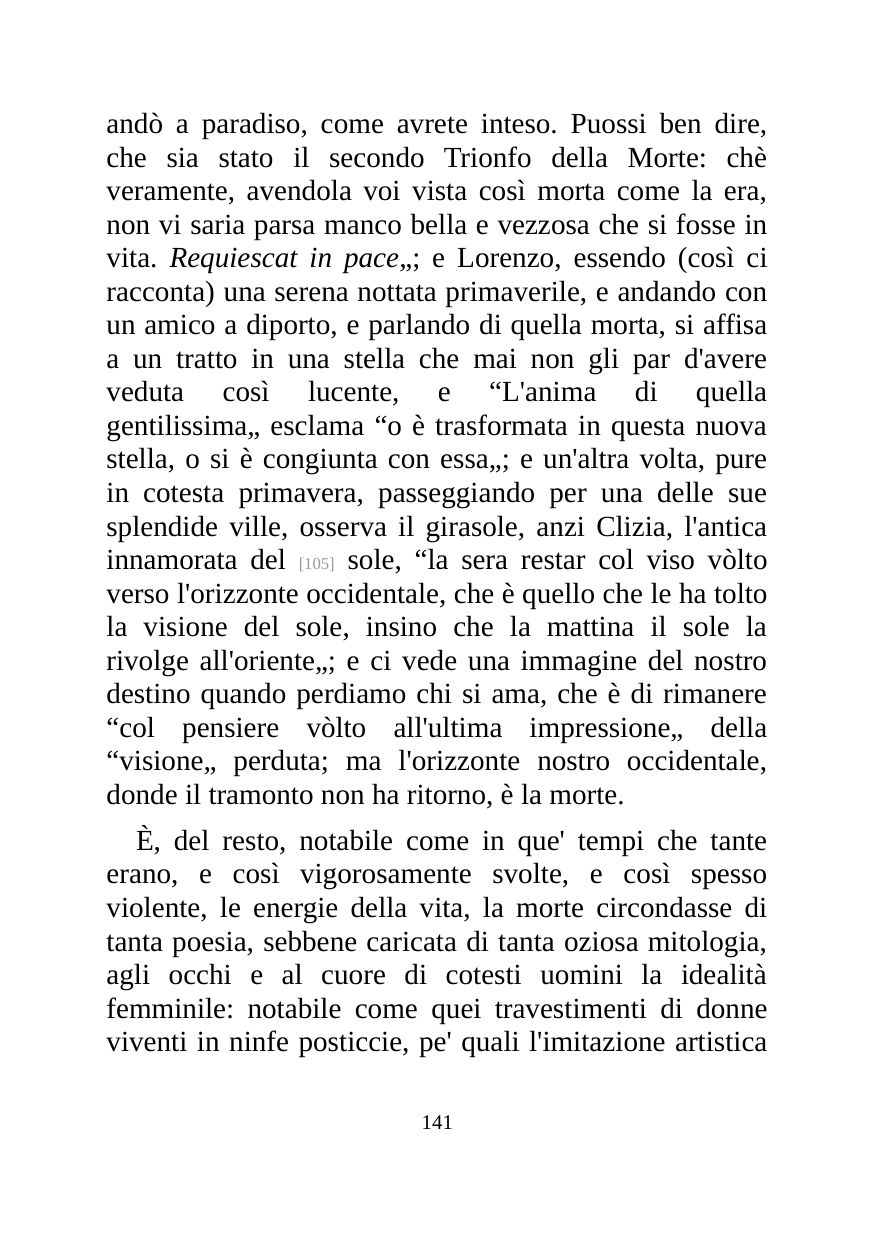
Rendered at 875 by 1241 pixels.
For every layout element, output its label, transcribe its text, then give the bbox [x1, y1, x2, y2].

text È, del resto, notabile come in que' tempi che tante erano, e così vigorosamente svolte, e così spesso violente, le energie della vita, la morte circondasse di tanta poesia, sebbene caricata di tanta oziosa mitologia, agli occhi e al cuore di cotesti uomini la idealità femminile: notabile come quei travestimenti di donne viventi in ninfe posticcie, pe' quali l'imitazione artistica [106, 823, 768, 1058]
text andò a paradiso, come avrete inteso. Puossi ben dire, che sia stato il secondo Trionfo della Morte: chè veramente, avendola voi vista così morta come la era, non vi saria parsa manco bella e vezzosa che si fosse in vita. Requiescat in pace„; e Lorenzo, essendo (così ci racconta) una serena nottata primaverile, e andando con un amico a diporto, e parlando di quella morta, si affisa a un tratto in una stella che mai non gli par d'avere veduta così lucente, e “L'anima di quella gentilissima„ esclama “o è trasformata in questa nuova stella, o si è congiunta con essa„; e un'altra volta, pure in cotesta primavera, passeggiando per una delle sue splendide ville, osserva il girasole, anzi Clizia, l'antica innamorata del [105] sole, “la sera restar col viso vòlto verso l'orizzonte occidentale, che è quello che le ha tolto la visione del sole, insino che la mattina il sole la rivolge all'oriente„; e ci vede una immagine del nostro destino quando perdiamo chi si ama, che è di rimanere “col pensiere vòlto all'ultima impressione„ della “visione„ perduta; ma l'orizzonte nostro occidentale, donde il tramonto non ha ritorno, è la morte. [106, 106, 768, 811]
